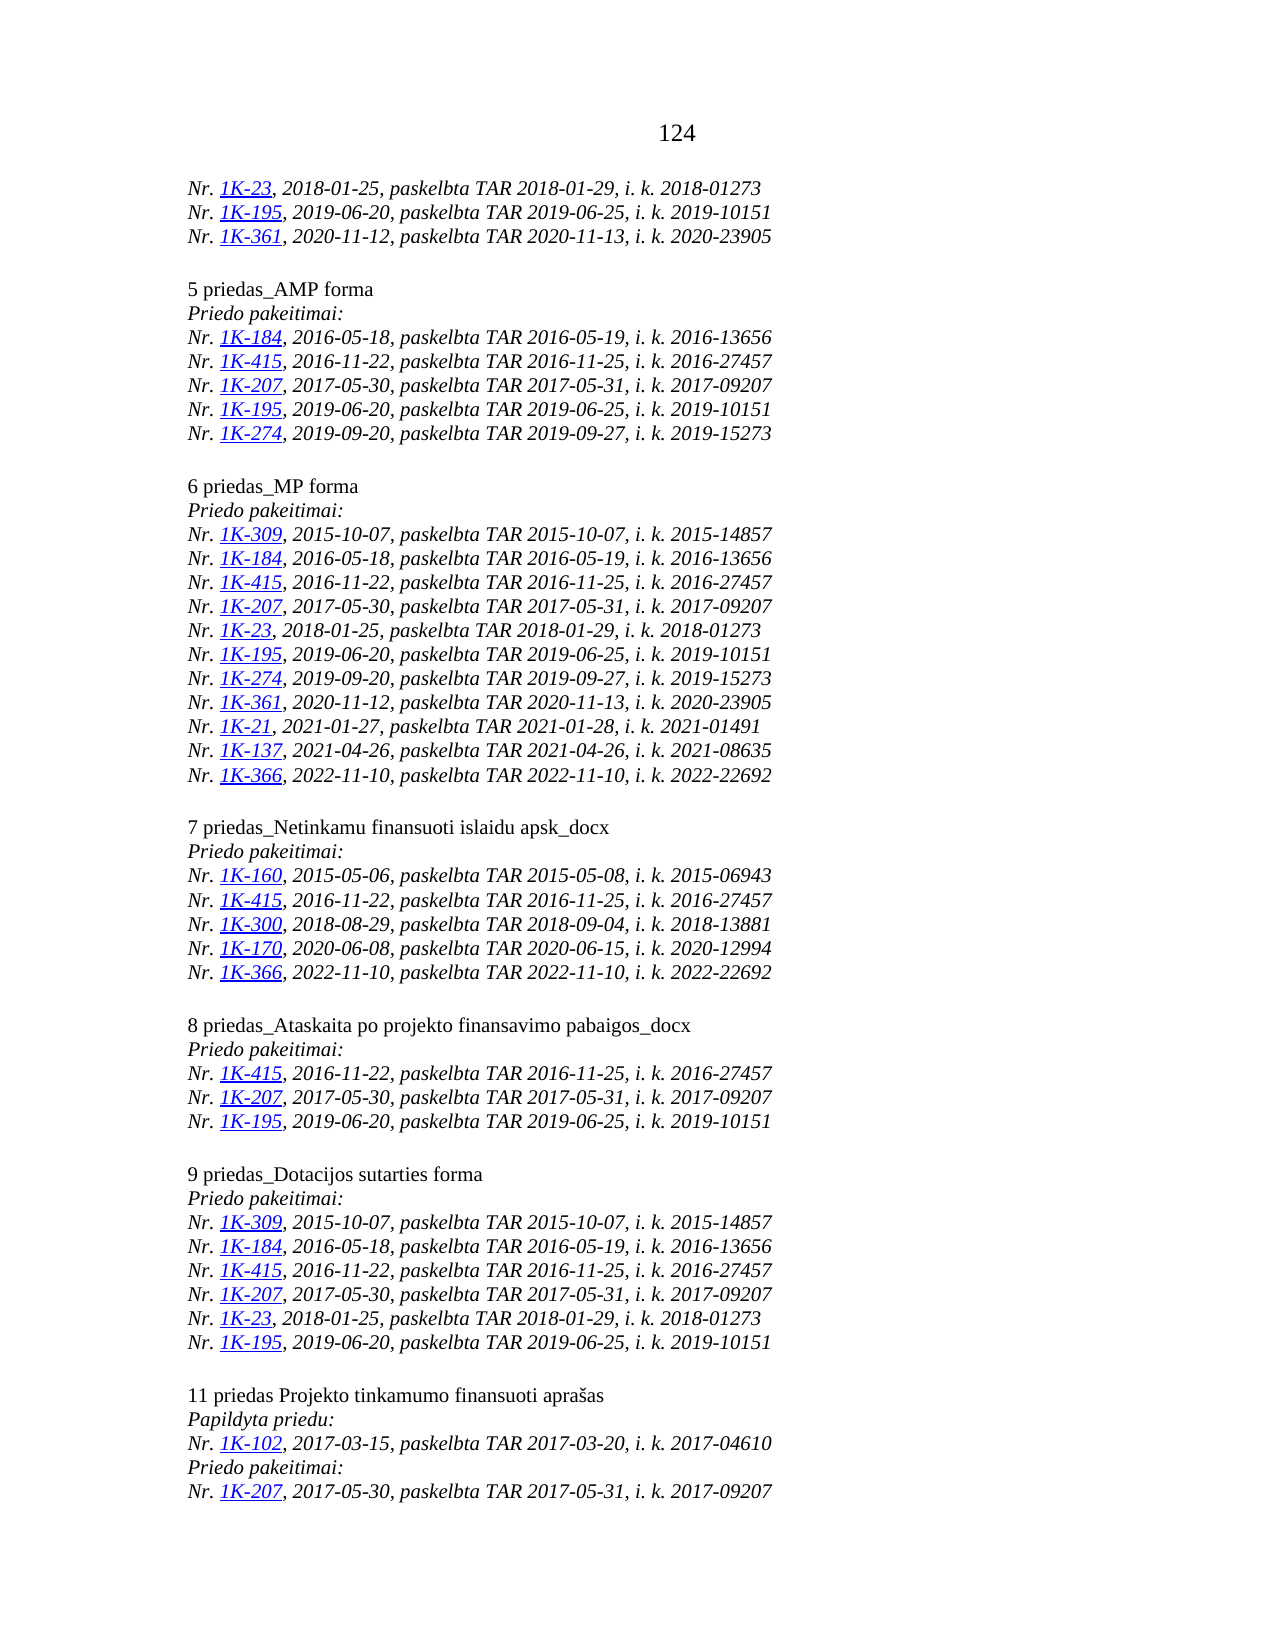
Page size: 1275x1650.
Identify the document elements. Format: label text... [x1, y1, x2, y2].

text Nr. 1K-23, 2018-01-25, paskelbta TAR 2018-01-29, i. k. 2018-01273 [187, 618, 1167, 642]
text Nr. 1K-207, 2017-05-30, paskelbta TAR 2017-05-31, i. k. 2017-09207 [187, 1085, 1167, 1109]
text Nr. 1K-274, 2019-09-20, paskelbta TAR 2019-09-27, i. k. 2019-15273 [187, 666, 1167, 690]
text Priedo pakeitimai: [187, 1455, 1167, 1479]
text Nr. 1K-415, 2016-11-22, paskelbta TAR 2016-11-25, i. k. 2016-27457 [187, 570, 1167, 594]
text 9 priedas_Dotacijos sutarties forma [187, 1162, 1167, 1186]
text Nr. 1K-309, 2015-10-07, paskelbta TAR 2015-10-07, i. k. 2015-14857 [187, 522, 1167, 546]
text Nr. 1K-361, 2020-11-12, paskelbta TAR 2020-11-13, i. k. 2020-23905 [187, 690, 1167, 714]
text Priedo pakeitimai: [187, 1186, 1167, 1210]
text Nr. 1K-207, 2017-05-30, paskelbta TAR 2017-05-31, i. k. 2017-09207 [187, 1479, 1167, 1503]
text Nr. 1K-195, 2019-06-20, paskelbta TAR 2019-06-25, i. k. 2019-10151 [187, 642, 1167, 666]
text Nr. 1K-184, 2016-05-18, paskelbta TAR 2016-05-19, i. k. 2016-13656 [187, 325, 1167, 349]
text Papildyta priedu: [187, 1407, 1167, 1431]
text 8 priedas_Ataskaita po projekto finansavimo pabaigos_docx [187, 1012, 1167, 1037]
text Nr. 1K-160, 2015-05-06, paskelbta TAR 2015-05-08, i. k. 2015-06943 [187, 863, 1167, 887]
text Priedo pakeitimai: [187, 301, 1167, 325]
text Nr. 1K-23, 2018-01-25, paskelbta TAR 2018-01-29, i. k. 2018-01273 [187, 1306, 1167, 1330]
text Nr. 1K-21, 2021-01-27, paskelbta TAR 2021-01-28, i. k. 2021-01491 [187, 714, 1167, 738]
text Priedo pakeitimai: [187, 839, 1167, 863]
text Nr. 1K-415, 2016-11-22, paskelbta TAR 2016-11-25, i. k. 2016-27457 [187, 349, 1167, 373]
text Nr. 1K-274, 2019-09-20, paskelbta TAR 2019-09-27, i. k. 2019-15273 [187, 421, 1167, 445]
text Nr. 1K-102, 2017-03-15, paskelbta TAR 2017-03-20, i. k. 2017-04610 [187, 1431, 1167, 1455]
text Nr. 1K-415, 2016-11-22, paskelbta TAR 2016-11-25, i. k. 2016-27457 [187, 1258, 1167, 1282]
text 5 priedas_AMP forma [187, 277, 1167, 301]
text 6 priedas_MP forma [187, 474, 1167, 498]
text Nr. 1K-361, 2020-11-12, paskelbta TAR 2020-11-13, i. k. 2020-23905 [187, 224, 1167, 248]
text Nr. 1K-184, 2016-05-18, paskelbta TAR 2016-05-19, i. k. 2016-13656 [187, 546, 1167, 570]
text Priedo pakeitimai: [187, 498, 1167, 522]
text 7 priedas_Netinkamu finansuoti islaidu apsk_docx [187, 815, 1167, 839]
text Priedo pakeitimai: [187, 1037, 1167, 1061]
text Nr. 1K-195, 2019-06-20, paskelbta TAR 2019-06-25, i. k. 2019-10151 [187, 397, 1167, 421]
text Nr. 1K-207, 2017-05-30, paskelbta TAR 2017-05-31, i. k. 2017-09207 [187, 1282, 1167, 1306]
text Nr. 1K-207, 2017-05-30, paskelbta TAR 2017-05-31, i. k. 2017-09207 [187, 373, 1167, 397]
text Nr. 1K-309, 2015-10-07, paskelbta TAR 2015-10-07, i. k. 2015-14857 [187, 1210, 1167, 1234]
text Nr. 1K-137, 2021-04-26, paskelbta TAR 2021-04-26, i. k. 2021-08635 [187, 738, 1167, 762]
text Nr. 1K-366, 2022-11-10, paskelbta TAR 2022-11-10, i. k. 2022-22692 [187, 960, 1167, 984]
text Nr. 1K-207, 2017-05-30, paskelbta TAR 2017-05-31, i. k. 2017-09207 [187, 594, 1167, 618]
text Nr. 1K-195, 2019-06-20, paskelbta TAR 2019-06-25, i. k. 2019-10151 [187, 1109, 1167, 1133]
text Nr. 1K-366, 2022-11-10, paskelbta TAR 2022-11-10, i. k. 2022-22692 [187, 762, 1167, 787]
text Nr. 1K-195, 2019-06-20, paskelbta TAR 2019-06-25, i. k. 2019-10151 [187, 1330, 1167, 1354]
text Nr. 1K-415, 2016-11-22, paskelbta TAR 2016-11-25, i. k. 2016-27457 [187, 887, 1167, 912]
text Nr. 1K-415, 2016-11-22, paskelbta TAR 2016-11-25, i. k. 2016-27457 [187, 1061, 1167, 1085]
text Nr. 1K-170, 2020-06-08, paskelbta TAR 2020-06-15, i. k. 2020-12994 [187, 936, 1167, 960]
text Nr. 1K-184, 2016-05-18, paskelbta TAR 2016-05-19, i. k. 2016-13656 [187, 1234, 1167, 1258]
text Nr. 1K-195, 2019-06-20, paskelbta TAR 2019-06-25, i. k. 2019-10151 [187, 200, 1167, 224]
text Nr. 1K-300, 2018-08-29, paskelbta TAR 2018-09-04, i. k. 2018-13881 [187, 912, 1167, 936]
text 11 priedas Projekto tinkamumo finansuoti aprašas [187, 1383, 1167, 1407]
text Nr. 1K-23, 2018-01-25, paskelbta TAR 2018-01-29, i. k. 2018-01273 [187, 176, 1167, 200]
